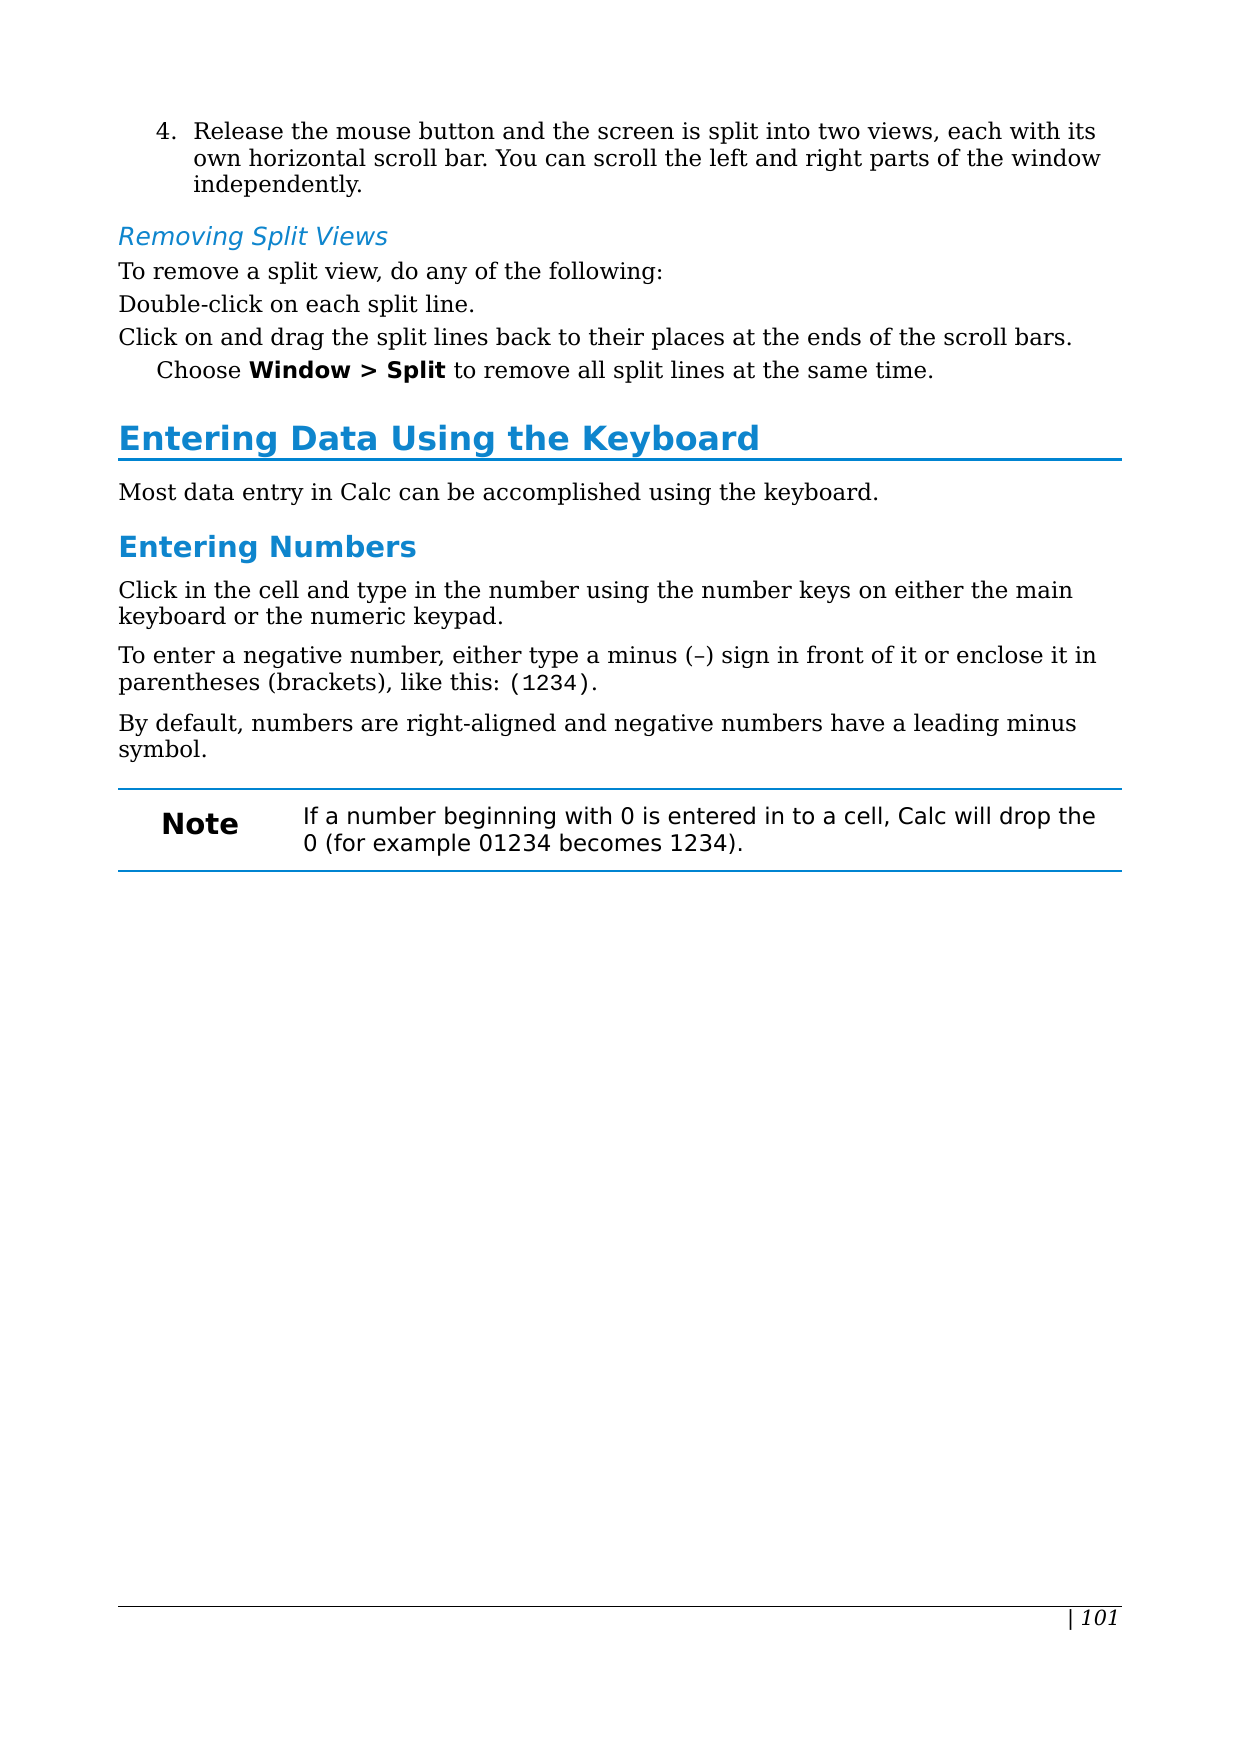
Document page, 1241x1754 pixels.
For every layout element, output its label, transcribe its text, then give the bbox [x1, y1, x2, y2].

text By default, numbers are right-aligned and negative numbers have a leading minus symbol. [118, 710, 1122, 763]
list Choose Window > Split to remove all split lines at the same time. [156, 357, 1128, 384]
subtitle Entering Data Using the Keyboard [118, 420, 1122, 458]
table_header If a number beginning with 0 is entered in to a cell, Calc will drop the 0 (for example 01234 becomes 1234). [281, 790, 1122, 869]
text Most data entry in Calc can be accomplished using the keyboard. [118, 479, 1122, 506]
table_header Note [118, 790, 281, 869]
list Release the mouse button and the screen is split into two views, each with its own horizontal scroll bar. You can scroll the left and right parts of the window independently. [156, 118, 1122, 198]
list To remove a split view, do any of the following: [118, 258, 1122, 285]
subtitle Removing Split Views [118, 222, 1122, 252]
list Double-click on each split line. [118, 291, 1122, 318]
text To enter a negative number, either type a minus (–) sign in front of it or enclose it in parentheses (brackets), like this: (1234). [118, 643, 1122, 697]
subtitle Entering Numbers [118, 530, 1122, 564]
text Click in the cell and type in the number using the number keys on either the main keyboard or the numeric keypad. [118, 577, 1122, 630]
list Click on and drag the split lines back to their places at the ends of the scroll bars. [118, 324, 1122, 351]
